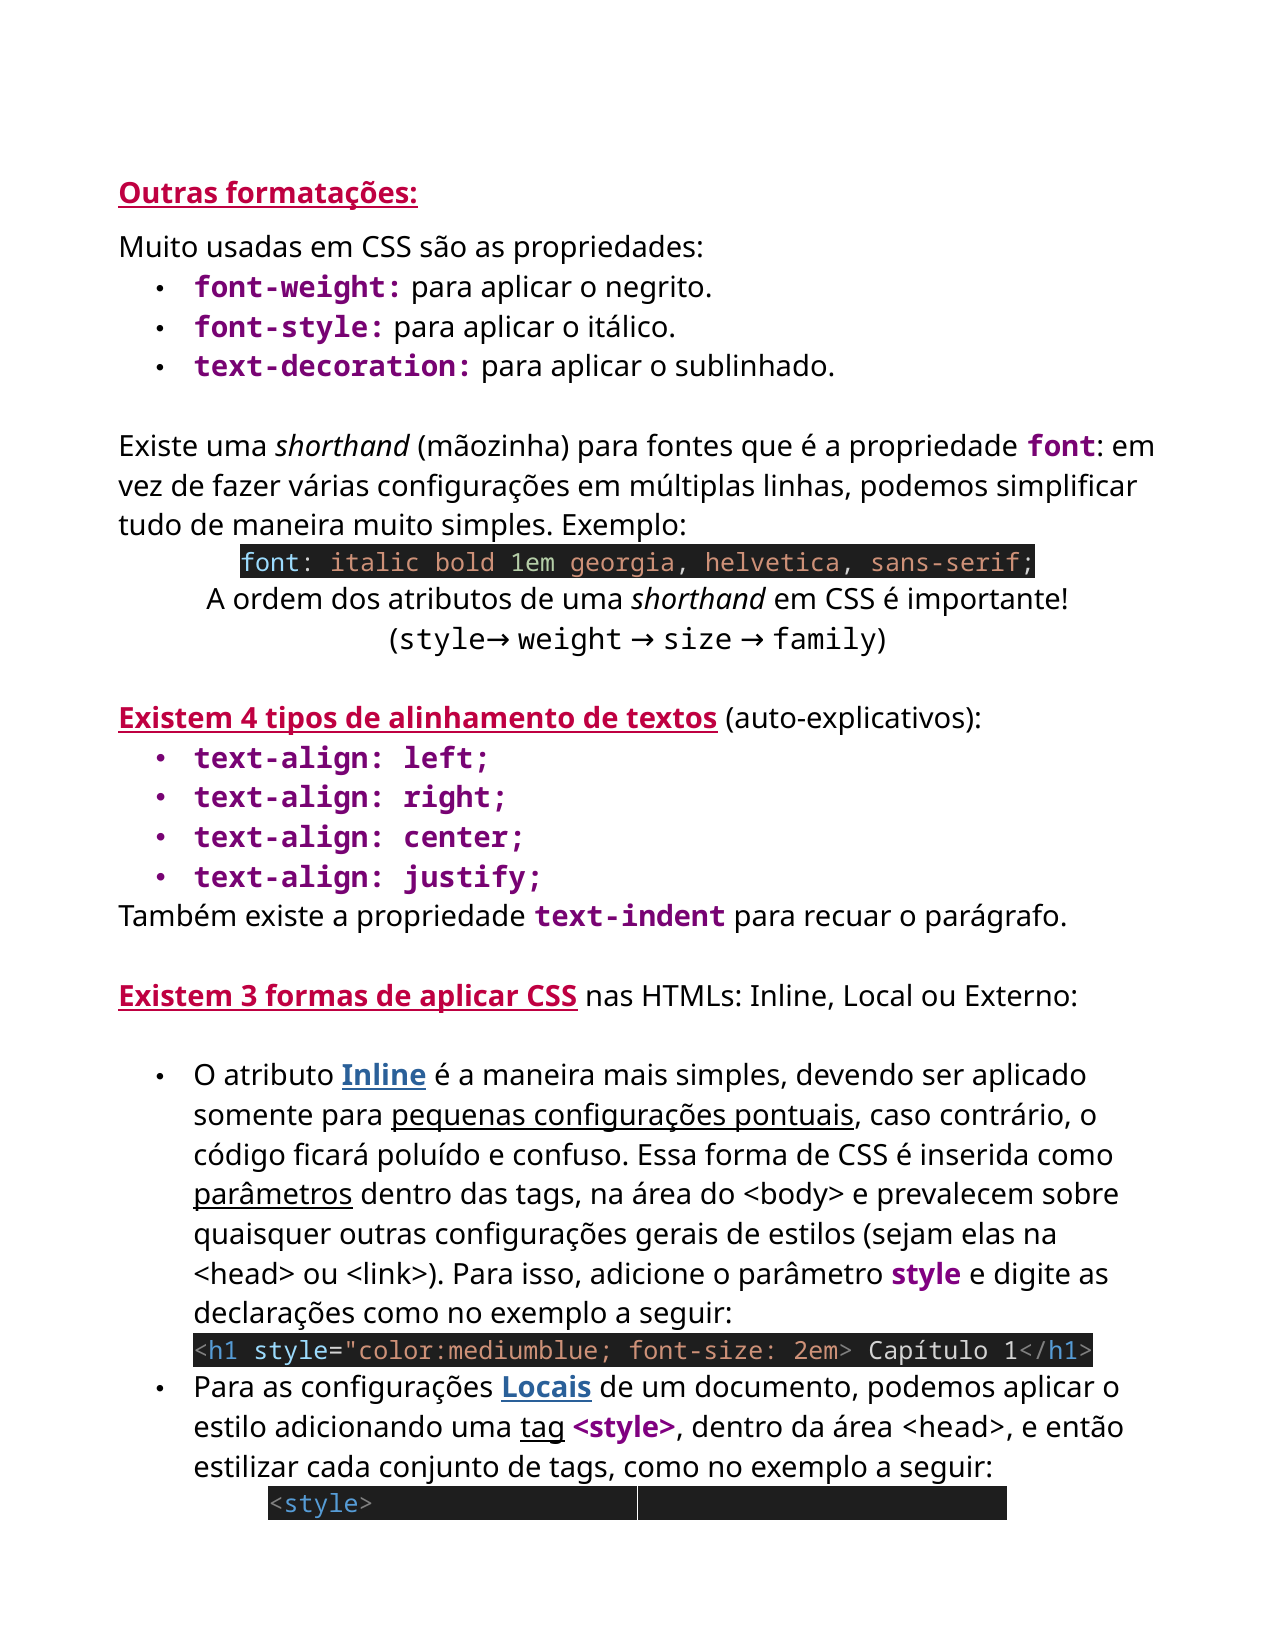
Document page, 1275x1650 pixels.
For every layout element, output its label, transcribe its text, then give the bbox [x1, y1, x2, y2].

list text-align: right; [156, 777, 1157, 816]
text <style> [118, 1486, 1157, 1520]
text Outras formatações: [118, 172, 1157, 212]
list text-align: center; [156, 816, 1157, 856]
text Existem 3 formas de aplicar CSS nas HTMLs: Inline, Local ou Externo: [118, 975, 1198, 1015]
list font-weight: para aplicar o negrito. [156, 266, 1157, 306]
list text-align: justify; [156, 856, 1157, 896]
list text-align: left; [156, 737, 1157, 777]
text Também existe a propriedade text-indent para recuar o parágrafo. [118, 896, 1157, 935]
text Muito usadas em CSS são as propriedades: [118, 227, 1157, 266]
list text-decoration: para aplicar o sublinhado. [156, 346, 1157, 385]
list font-style: para aplicar o itálico. [156, 306, 1157, 346]
list Para as configurações Locais de um documento, podemos aplicar o estilo adicionando uma tag <style>, dentro da área <head>, e então estilizar cada conjunto de tags, como no exemplo a seguir: [156, 1367, 1157, 1486]
text A ordem dos atributos de uma shorthand em CSS é importante! (style→ weight → size → family) [118, 578, 1157, 658]
text font: italic bold 1em georgia, helvetica, sans-serif; [118, 544, 1157, 578]
list O atributo Inline é a maneira mais simples, devendo ser aplicado somente para pequenas configurações pontuais, caso contrário, o código ficará poluído e confuso. Essa forma de CSS é inserida como parâmetros dentro das tags, na área do <body> e prevalecem sobre quaisquer outras configurações gerais de estilos (sejam elas na <head> ou <link>). Para isso, adicione o parâmetro style e digite as declarações como no exemplo a seguir: <h1 style="color:mediumblue; font-size: 2em> Capítulo 1</h1> [156, 1054, 1157, 1367]
text Existem 4 tipos de alinhamento de textos (auto-explicativos): [118, 697, 1157, 737]
text Existe uma shorthand (mãozinha) para fontes que é a propriedade font: em vez de fazer várias configurações em múltiplas linhas, podemos simplificar tudo de maneira muito simples. Exemplo: [118, 425, 1157, 544]
